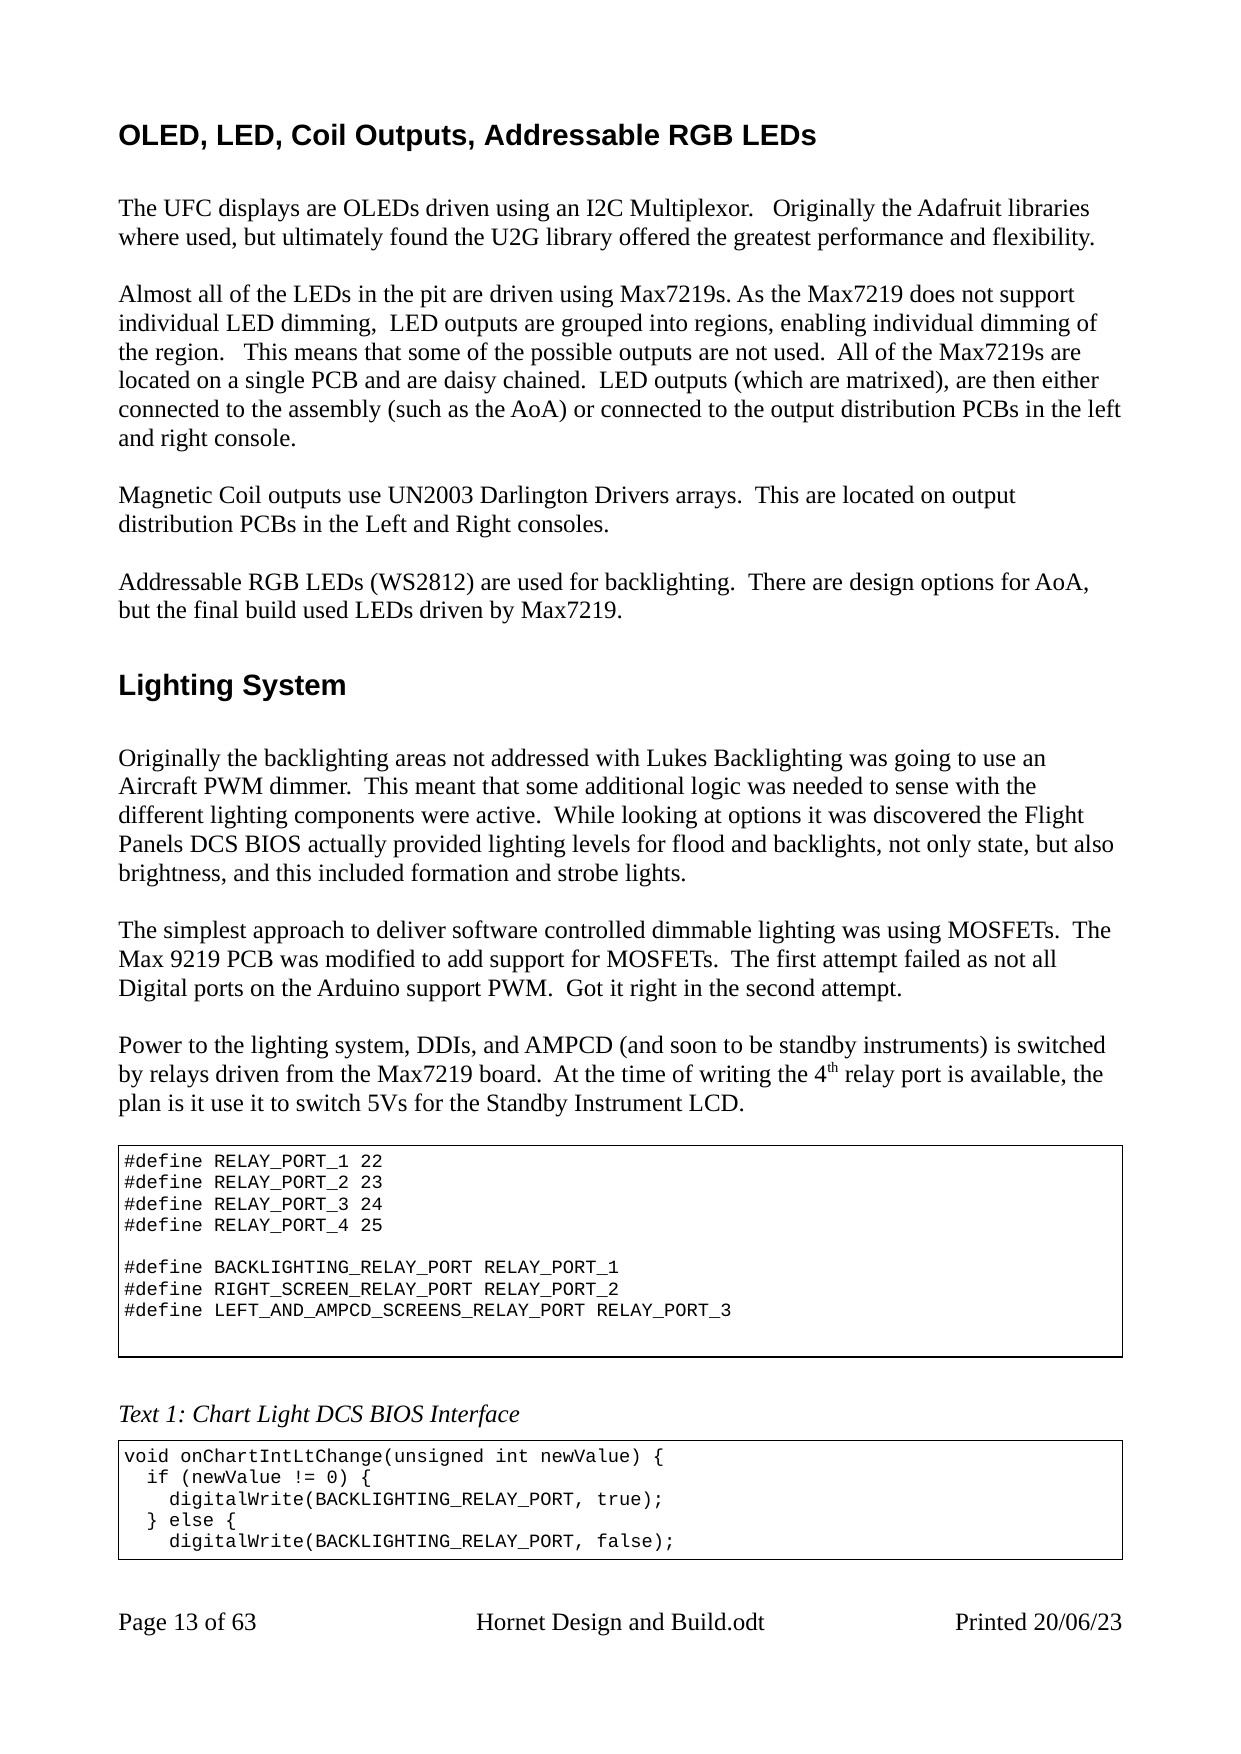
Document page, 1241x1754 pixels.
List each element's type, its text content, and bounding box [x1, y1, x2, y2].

text Power to the lighting system, DDIs, and AMPCD (and soon to be standby instruments) is switched by relays driven from the Max7219 board. At the time of writing the 4th relay port is available, the plan is it use it to switch 5Vs for the Standby Instrument LCD. [118, 1030, 1122, 1116]
subtitle OLED, LED, Coil Outputs, Addressable RGB LEDs [118, 118, 1122, 152]
text Addressable RGB LEDs (WS2812) are used for backlighting. There are design options for AoA, but the final build used LEDs driven by Max7219. [118, 567, 1122, 624]
text Text 1: Chart Light DCS BIOS Interface [118, 1399, 1122, 1427]
text Almost all of the LEDs in the pit are driven using Max7219s. As the Max7219 does not support individual LED dimming, LED outputs are grouped into regions, enabling individual dimming of the region. This means that some of the possible outputs are not used. All of the Max7219s are located on a single PCB and are daisy chained. LED outputs (which are matrixed), are then either connected to the assembly (such as the AoA) or connected to the output distribution PCBs in the left and right console. [118, 279, 1122, 452]
subtitle Lighting System [118, 668, 1122, 701]
text Originally the backlighting areas not addressed with Lukes Backlighting was going to use an Aircraft PWM dimmer. This meant that some additional logic was needed to sense with the different lighting components were active. While looking at options it was discovered the Flight Panels DCS BIOS actually provided lighting levels for flood and backlights, not only state, but also brightness, and this included formation and strobe lights. [118, 743, 1122, 886]
text Magnetic Coil outputs use UN2003 Darlington Drivers arrays. This are located on output distribution PCBs in the Left and Right consoles. [118, 481, 1122, 538]
text The UFC displays are OLEDs driven using an I2C Multiplexor. Originally the Adafruit libraries where used, but ultimately found the U2G library offered the greatest performance and flexibility. [118, 193, 1122, 251]
table_header void onChartIntLtChange(unsigned int newValue) { if (newValue != 0) { digitalWrite(BACKLIGHTING_RELAY_PORT, true); } else { digitalWrite(BACKLIGHTING_RELAY_PORT, false); [119, 1441, 1122, 1559]
table_header #define RELAY_PORT_1 22 #define RELAY_PORT_2 23 #define RELAY_PORT_3 24 #define RELAY_PORT_4 25 #define BACKLIGHTING_RELAY_PORT RELAY_PORT_1 #define RIGHT_SCREEN_RELAY_PORT RELAY_PORT_2 #define LEFT_AND_AMPCD_SCREENS_RELAY_PORT RELAY_PORT_3 [119, 1146, 1122, 1356]
text The simplest approach to deliver software controlled dimmable lighting was using MOSFETs. The Max 9219 PCB was modified to add support for MOSFETs. The first attempt failed as not all Digital ports on the Arduino support PWM. Got it right in the second attempt. [118, 915, 1122, 1001]
